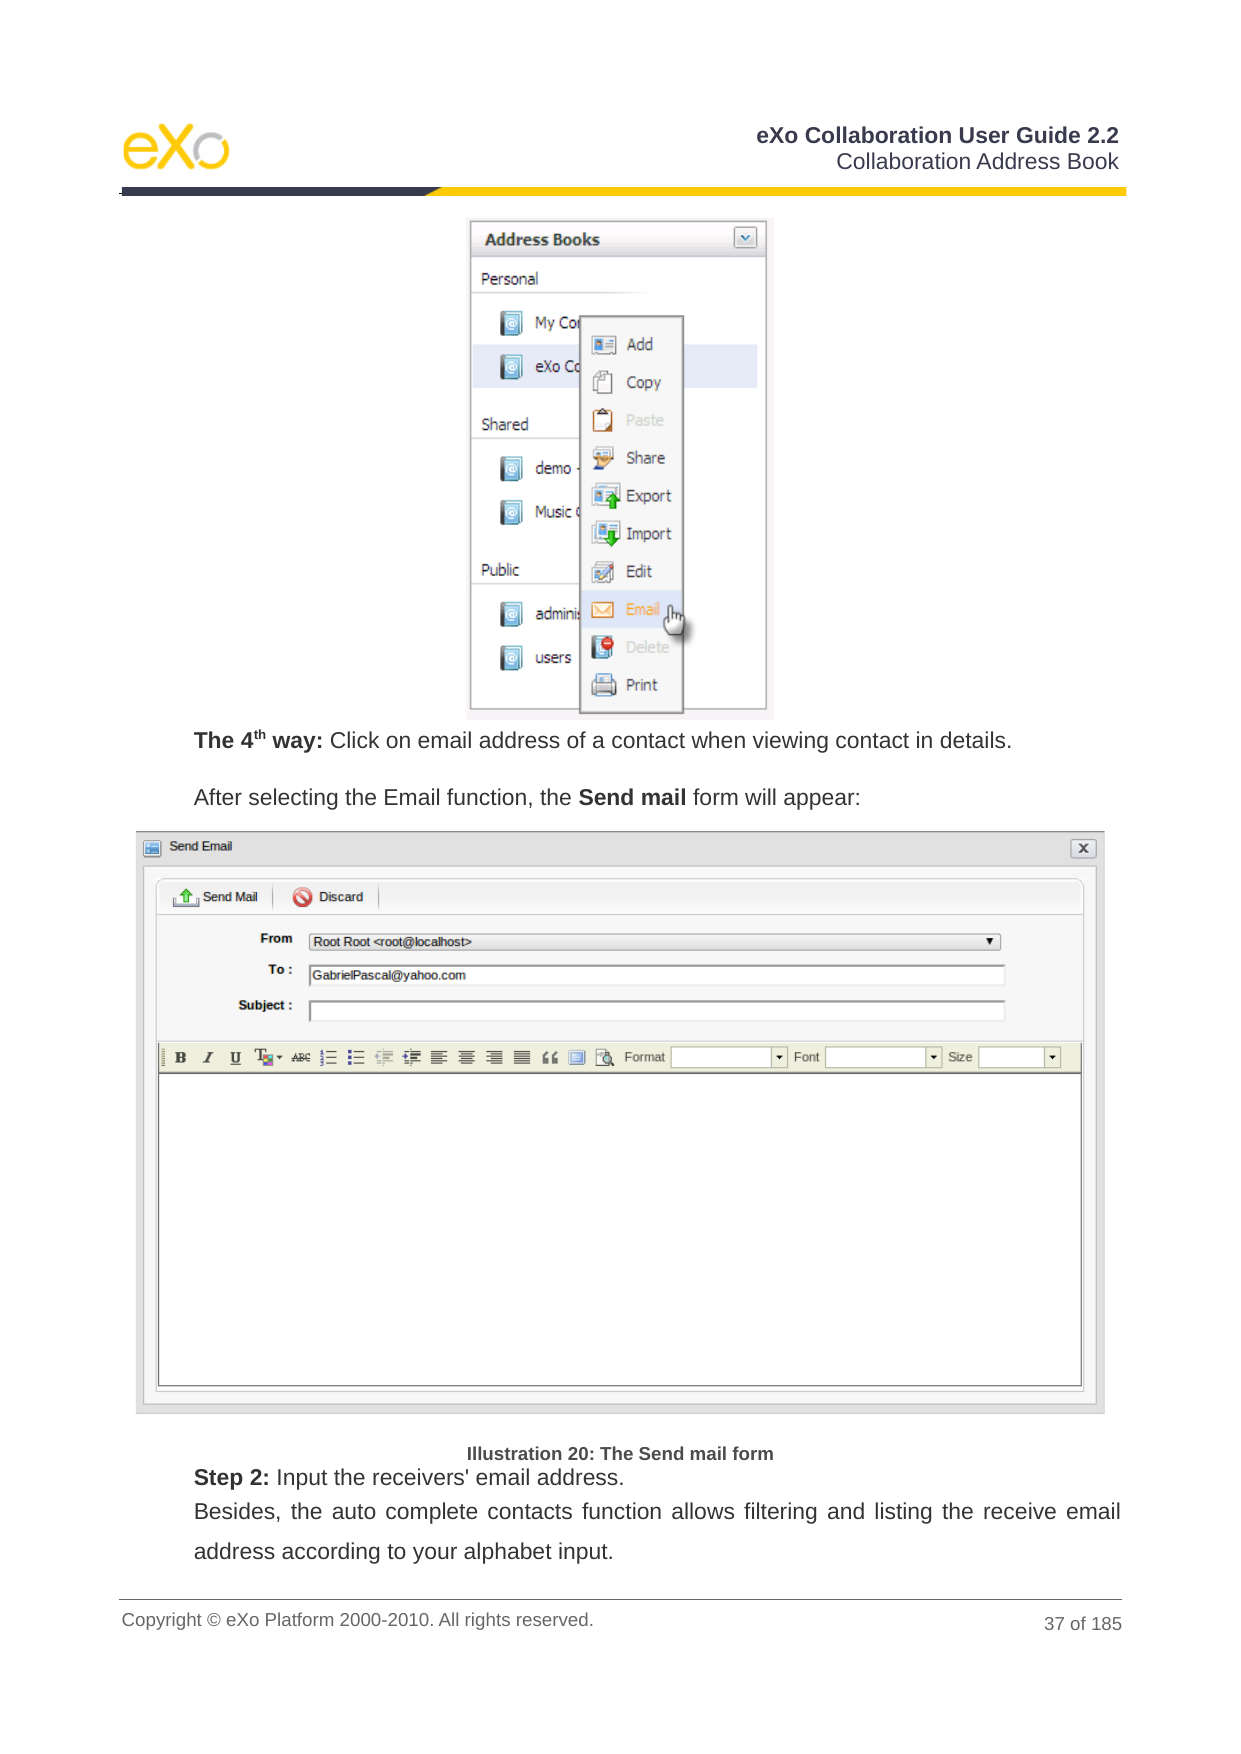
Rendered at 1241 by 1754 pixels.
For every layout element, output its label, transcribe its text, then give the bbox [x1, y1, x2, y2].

picture [123, 123, 230, 170]
list The 4th way: Click on email address of a contact when viewing contact in details. [156, 720, 1122, 754]
picture [466, 218, 774, 720]
picture [121, 187, 1127, 196]
list After selecting the Email function, the Send mail form will appear: [156, 784, 1122, 810]
picture [135, 831, 1105, 1414]
list Illustration 20: The Send mail form [136, 1414, 1105, 1464]
list Besides, the auto complete contacts function allows filtering and listing the receive email address according to your alphabet input. [156, 1498, 1122, 1564]
list Step 2: Input the receivers' email address. [156, 1414, 1122, 1491]
